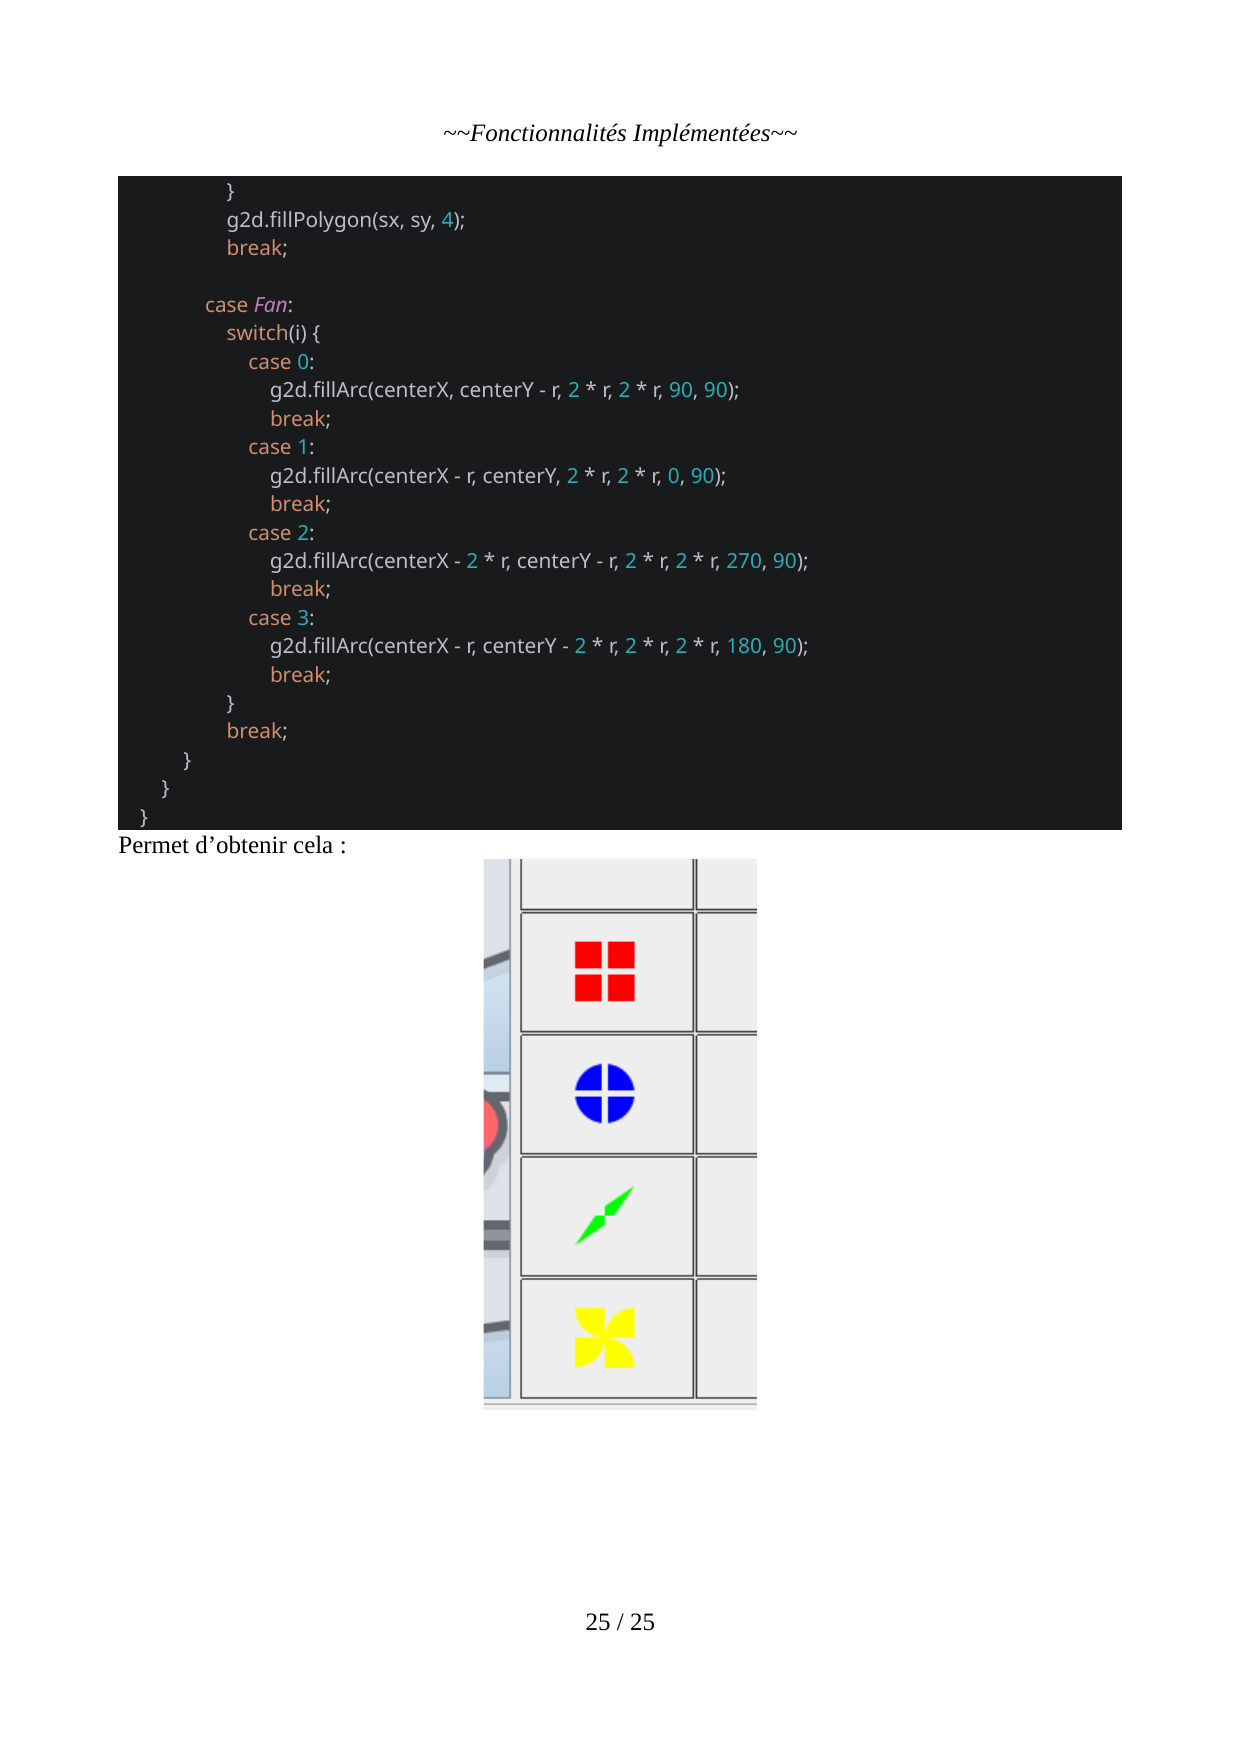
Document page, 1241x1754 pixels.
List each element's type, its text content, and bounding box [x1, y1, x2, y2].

text Permet d’obtenir cela : [118, 830, 1122, 859]
picture [483, 859, 757, 1410]
text } g2d.fillPolygon(sx, sy, 4); break; case Fan: switch(i) { case 0: g2d.fillArc(centerX, centerY - r, 2 * r, 2 * r, 90, 90); break; case 1: g2d.fillArc(centerX - r, centerY, 2 * r, 2 * r, 0, 90); break; case 2: g2d.fillArc(centerX - 2 * r, centerY - r, 2 * r, 2 * r, 270, 90); break; case 3: g2d.fillArc(centerX - r, centerY - 2 * r, 2 * r, 2 * r, 180, 90); break; } break; } } } [118, 176, 1122, 830]
